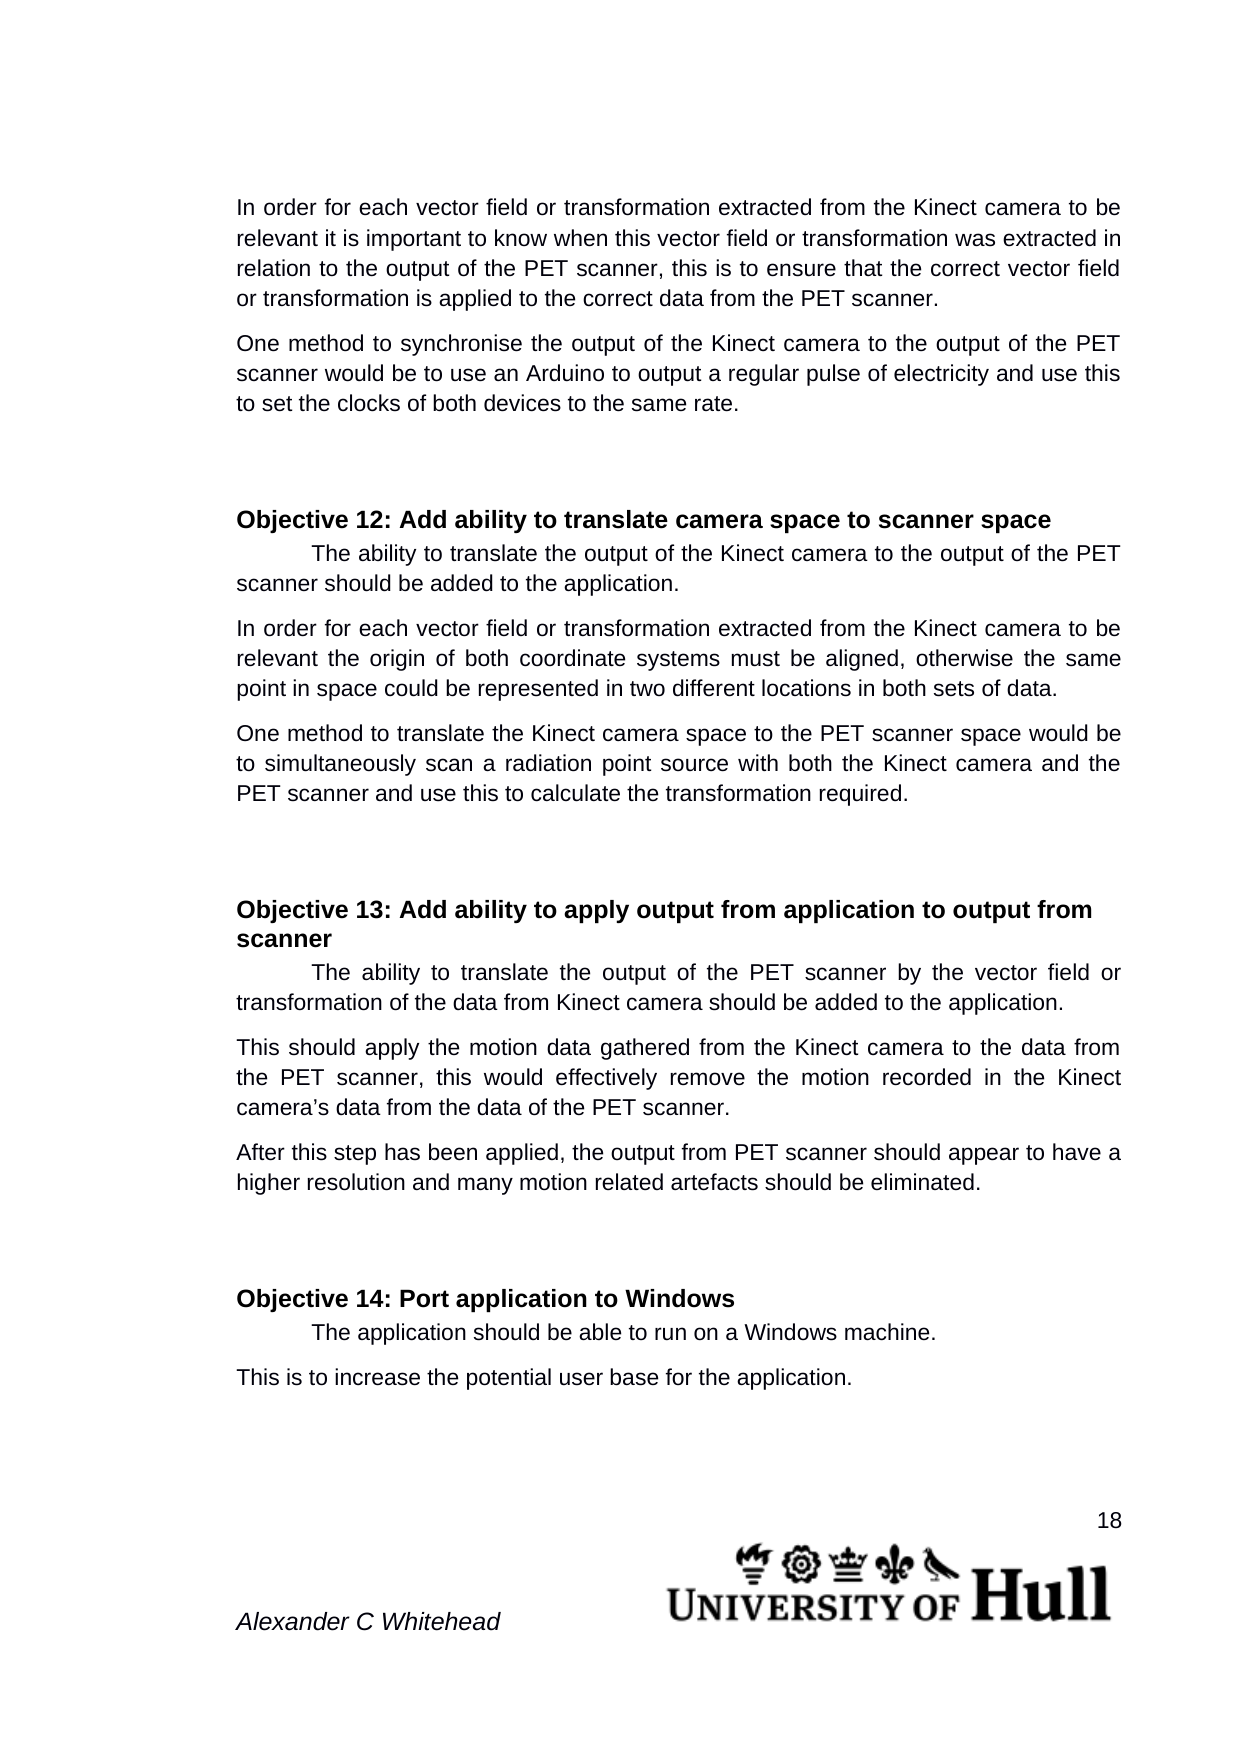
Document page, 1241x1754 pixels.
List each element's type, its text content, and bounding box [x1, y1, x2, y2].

text After this step has been applied, the output from PET scanner should appear to have a higher resolution and many motion related artefacts should be eliminated. [236, 1139, 1122, 1196]
text This should apply the motion data gathered from the Kinect camera to the data from the PET scanner, this would effectively remove the motion recorded in the Kinect camera’s data from the data of the PET scanner. [236, 1034, 1122, 1121]
text This is to increase the potential user base for the application. [236, 1363, 1122, 1390]
subtitle Objective 14: Port application to Windows [236, 1284, 1122, 1312]
picture [660, 1533, 1120, 1631]
subtitle Objective 13: Add ability to apply output from application to output from scanner [236, 895, 1122, 952]
text In order for each vector field or transformation extracted from the Kinect camera to be relevant the origin of both coordinate systems must be aligned, otherwise the same point in space could be represented in two different locations in both sets of data. [236, 615, 1122, 702]
text The ability to translate the output of the PET scanner by the vector field or transformation of the data from Kinect camera should be added to the application. [236, 959, 1122, 1015]
text The ability to translate the output of the Kinect camera to the output of the PET scanner should be added to the application. [236, 540, 1122, 596]
text In order for each vector field or transformation extracted from the Kinect camera to be relevant it is important to know when this vector field or transformation was extracted in relation to the output of the PET scanner, this is to ensure that the correct vector field or transformation is applied to the correct data from the PET scanner. [236, 194, 1122, 311]
subtitle Objective 12: Add ability to translate camera space to scanner space [236, 505, 1122, 533]
text One method to translate the Kinect camera space to the PET scanner space would be to simultaneously scan a radiation point source with both the Kinect camera and the PET scanner and use this to calculate the transformation required. [236, 720, 1122, 807]
text The application should be able to run on a Windows machine. [236, 1319, 1122, 1345]
text One method to synchronise the output of the Kinect camera to the output of the PET scanner would be to use an Arduino to output a regular pulse of electricity and use this to set the clocks of both devices to the same rate. [236, 330, 1122, 417]
